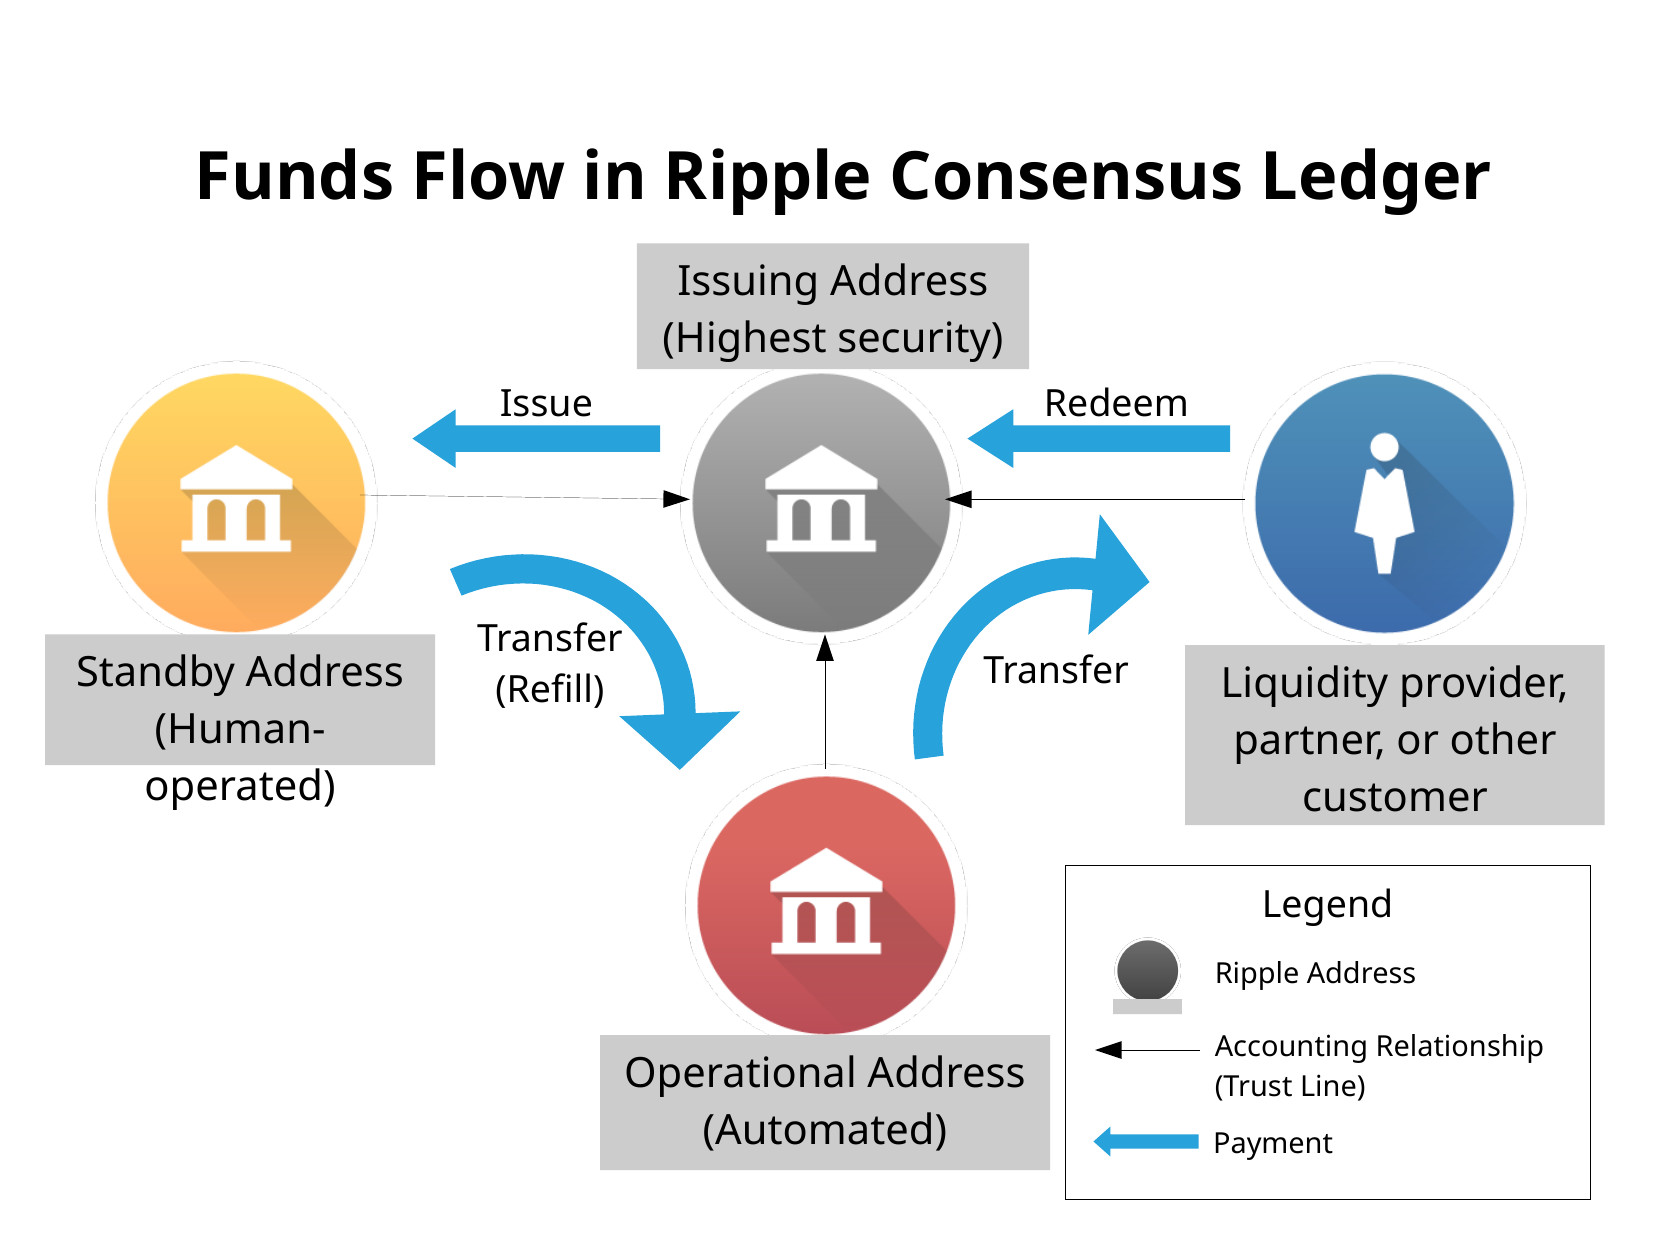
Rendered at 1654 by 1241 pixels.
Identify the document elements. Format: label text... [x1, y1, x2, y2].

text_box Ripple Address [1200, 945, 1561, 1000]
text_box Transfer [968, 636, 1146, 703]
text_box Issuing Address (Highest security) [636, 243, 1030, 370]
text_box Standby Address (Human-operated) [45, 634, 436, 766]
text_box [412, 409, 661, 468]
picture [90, 356, 383, 634]
text_box Operational Address (Automated) [600, 1035, 1051, 1171]
picture [675, 370, 968, 650]
text_box [1093, 1126, 1199, 1157]
text_box Legend [1065, 870, 1591, 946]
text_box Liquidity provider, partner, or other customer [1185, 645, 1605, 826]
text_box [967, 409, 1231, 468]
text_box Transfer (Refill) [462, 604, 639, 722]
text_box Accounting Relationship (Trust Line) [1200, 1018, 1561, 1112]
text_box [1113, 999, 1182, 1015]
text_box Redeem [1029, 369, 1204, 436]
picture [680, 759, 973, 1035]
text_box Funds Flow in Ripple Consensus Ledger [180, 121, 1516, 241]
text_box [913, 514, 1150, 760]
text_box [449, 554, 741, 770]
text_box Payment [1198, 1115, 1454, 1171]
picture [1237, 356, 1531, 645]
picture [1113, 936, 1182, 999]
text_box Issue [485, 369, 606, 436]
